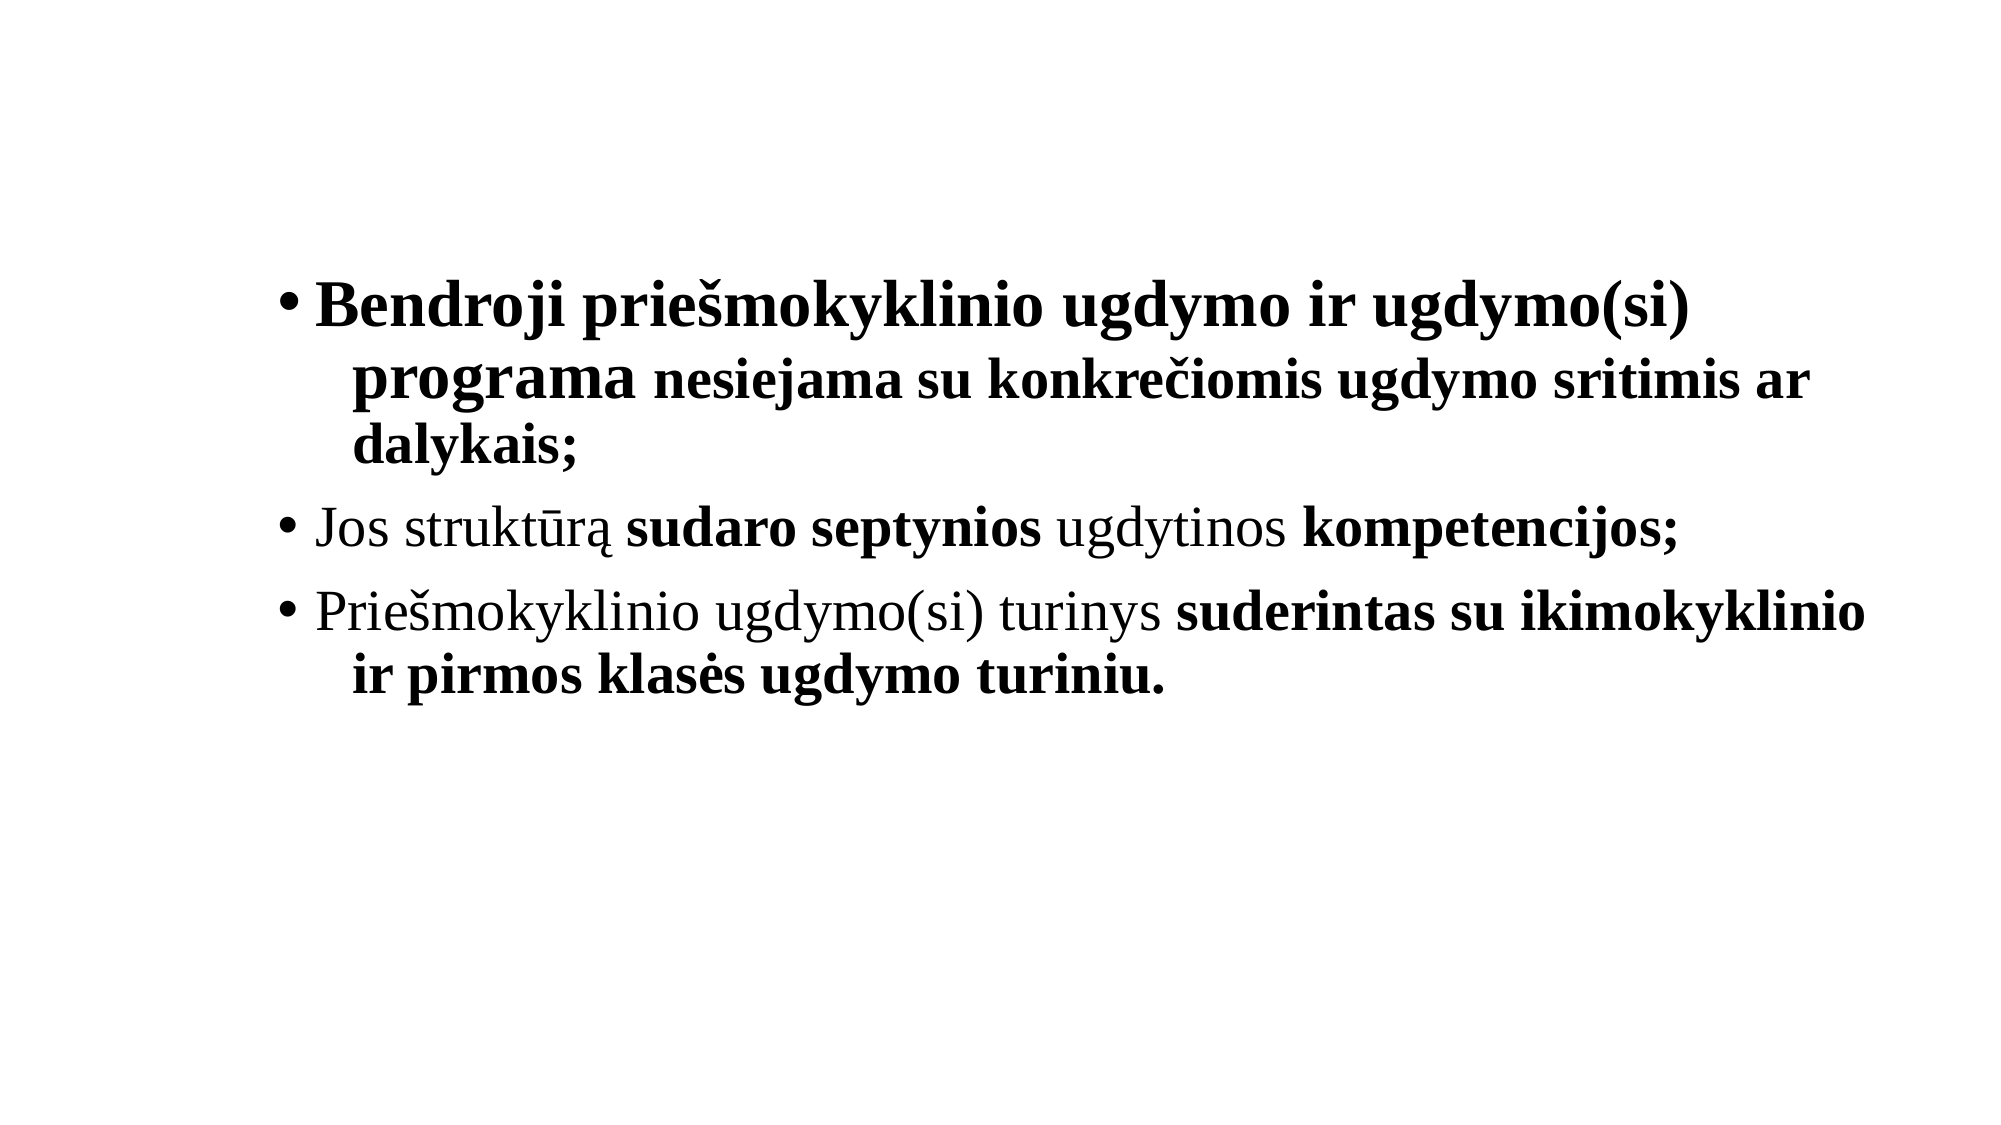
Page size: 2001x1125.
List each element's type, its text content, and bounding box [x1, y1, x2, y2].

list Bendroji priešmokyklinio ugdymo ir ugdymo(si) programa nesiejama su konkrečiomis ugdymo sritimis ar dalykais; Jos struktūrą sudaro septynios ugdytinos kompetencijos; Priešmokyklinio ugdymo(si) turinys suderintas su ikimokyklinio ir pirmos klasės ugdymo turiniu. [262, 261, 1906, 774]
